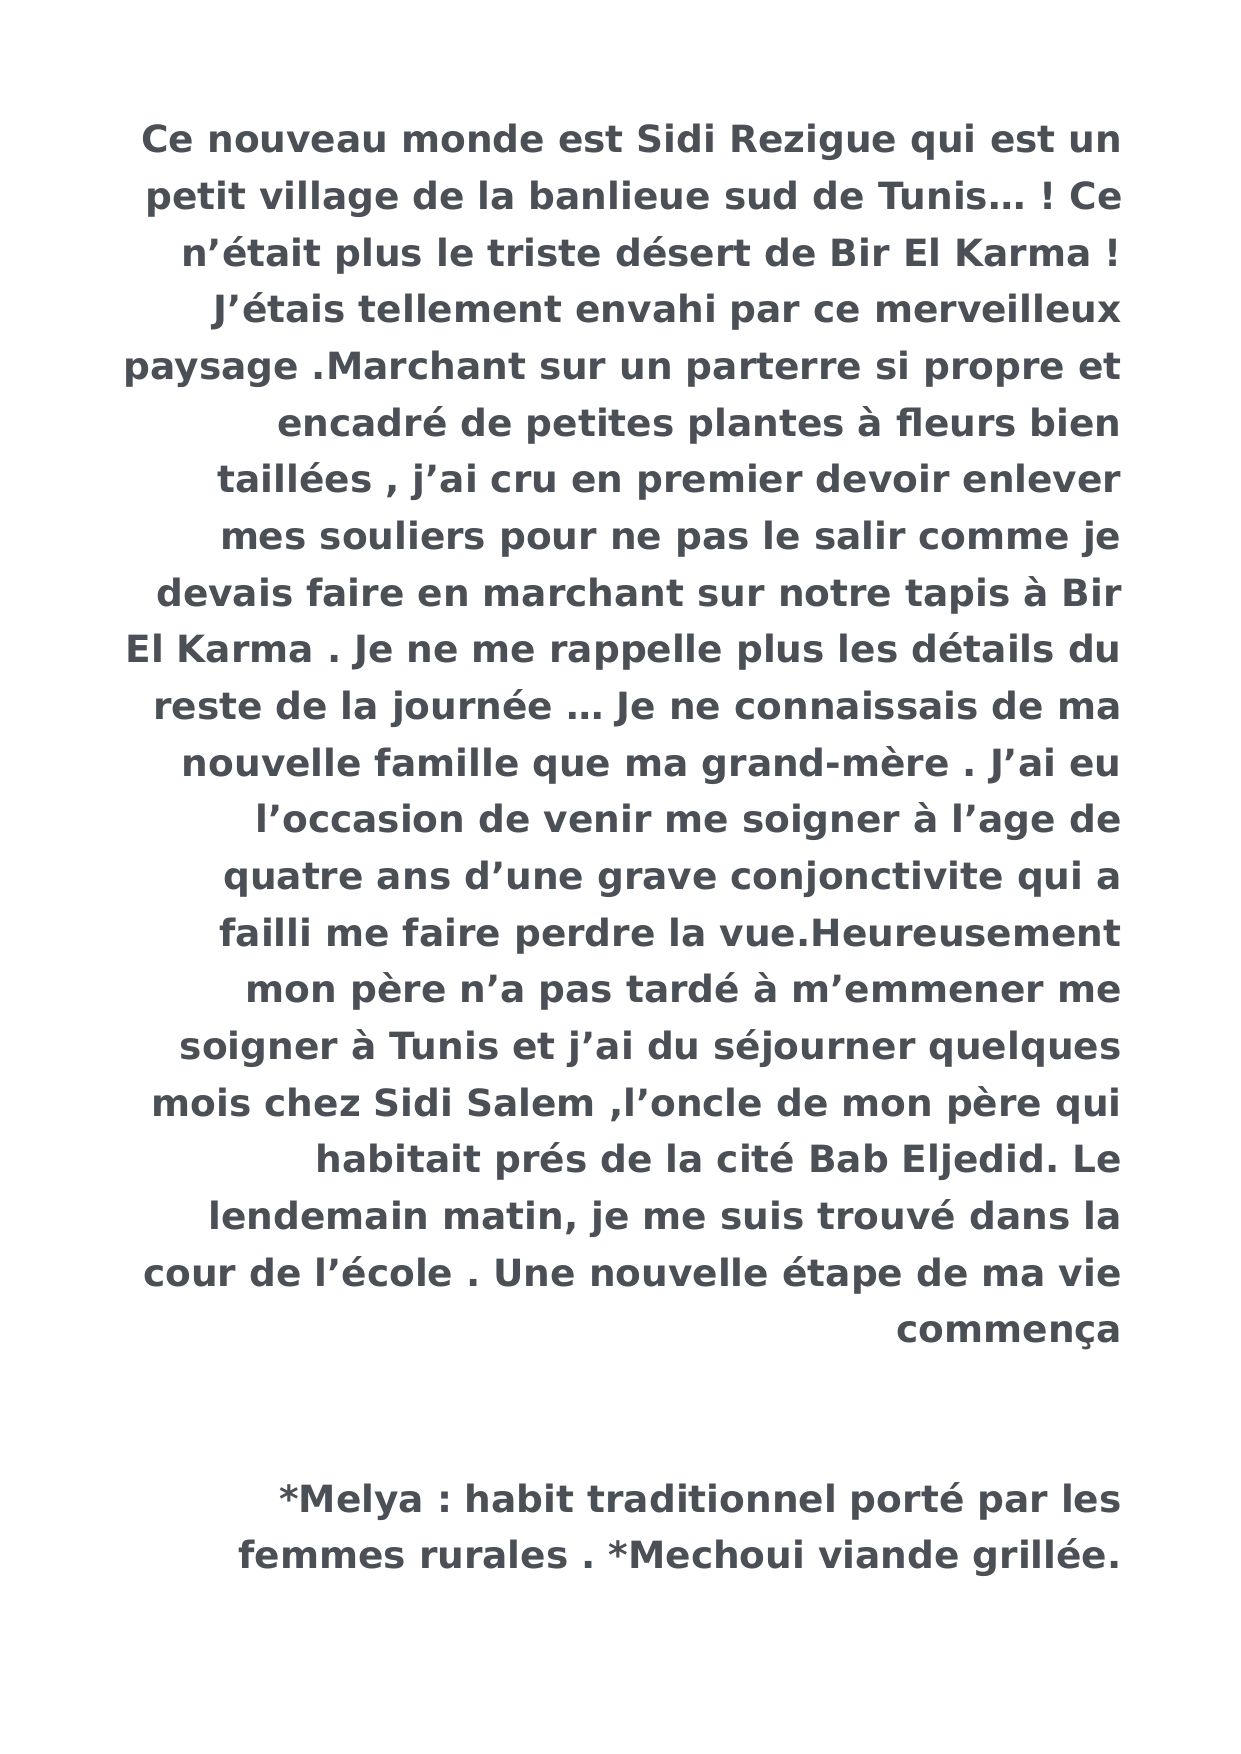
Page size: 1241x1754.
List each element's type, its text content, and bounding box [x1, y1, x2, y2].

subtitle *Melya : habit traditionnel porté par les femmes rurales . *Mechoui viande grillée. [118, 1477, 1122, 1578]
subtitle Ce nouveau monde est Sidi Rezigue qui est un petit village de la banlieue sud de Tunis… ! Ce n’était plus le triste désert de Bir El Karma ! J’étais tellement envahi par ce merveilleux paysage .Marchant sur un parterre si propre et encadré de petites plantes à fleurs bien taillées , j’ai cru en premier devoir enlever mes souliers pour ne pas le salir comme je devais faire en marchant sur notre tapis à Bir El Karma . Je ne me rappelle plus les détails du reste de la journée … Je ne connaissais de ma nouvelle famille que ma grand-mère . J’ai eu l’occasion de venir me soigner à l’age de quatre ans d’une grave conjonctivite qui a failli me faire perdre la vue.Heureusement mon père n’a pas tardé à m’emmener me soigner à Tunis et j’ai du séjourner quelques mois chez Sidi Salem ,l’oncle de mon père qui habitait prés de la cité Bab Eljedid. Le lendemain matin, je me suis trouvé dans la cour de l’école . Une nouvelle étape de ma vie commença [118, 118, 1122, 1352]
